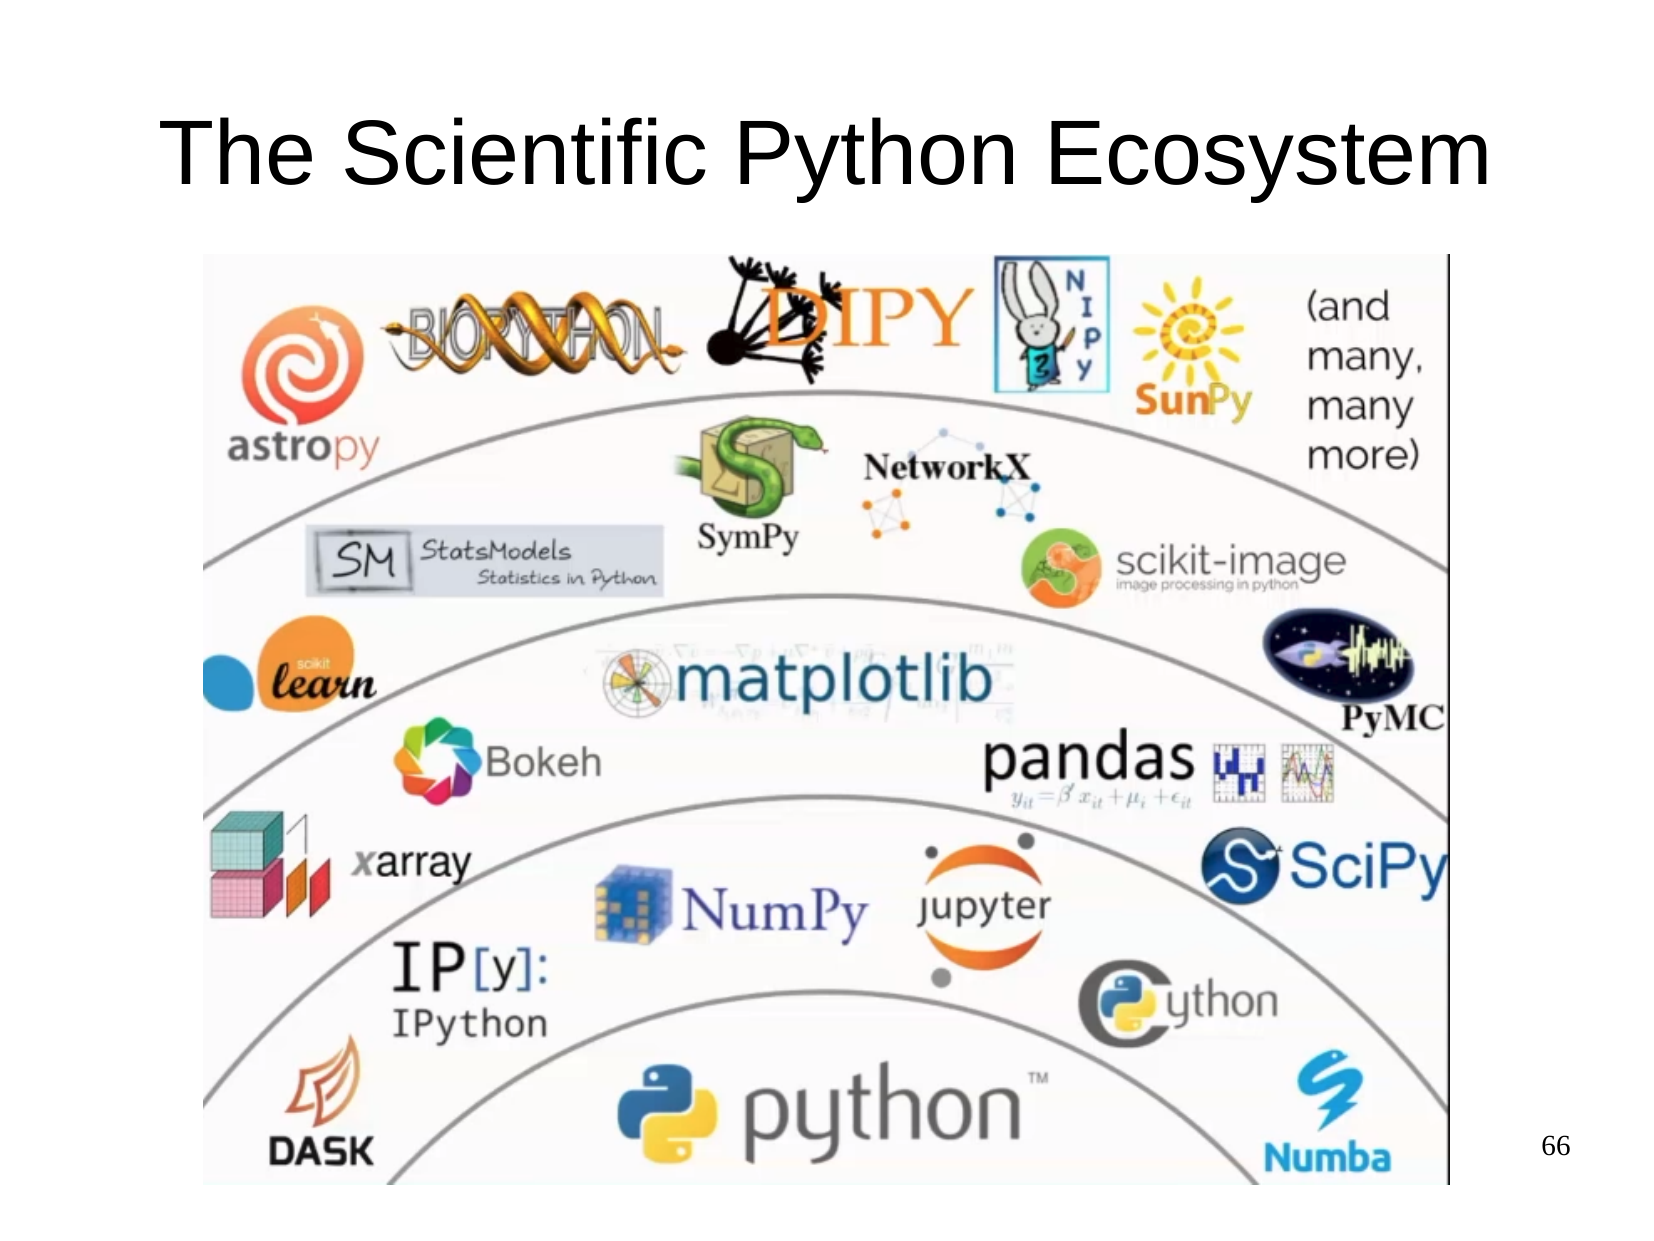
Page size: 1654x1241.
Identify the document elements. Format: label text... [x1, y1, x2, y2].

picture [203, 254, 1450, 1186]
title The Scientific Python Ecosystem [82, 49, 1571, 257]
